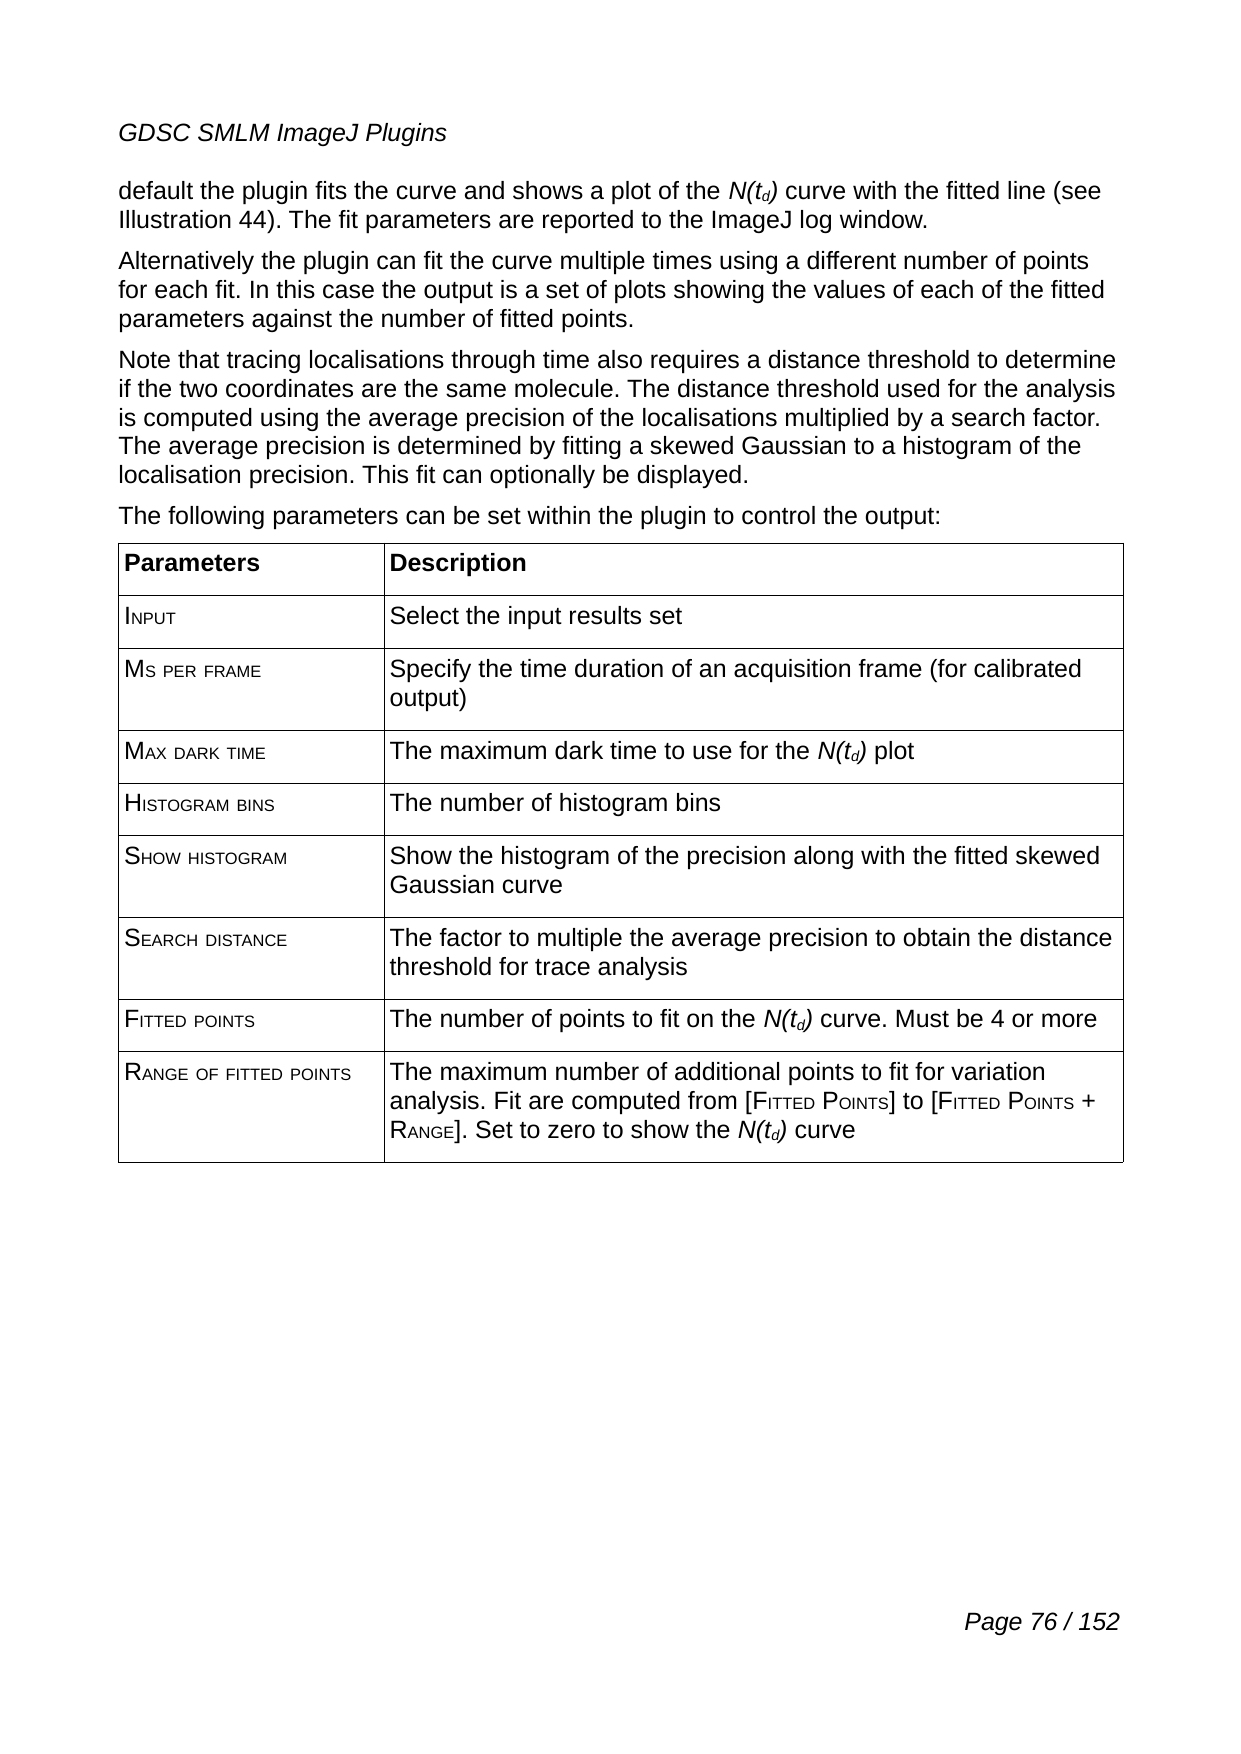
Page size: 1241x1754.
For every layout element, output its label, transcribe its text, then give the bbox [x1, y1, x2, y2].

table_cell Search distance [119, 918, 384, 998]
table_cell Specify the time duration of an acquisition frame (for calibrated output) [385, 649, 1123, 730]
text The following parameters can be set within the plugin to control the output: [118, 501, 1122, 530]
text default the plugin fits the curve and shows a plot of the N(td) curve with the fitted line (see Illustration 44). The fit parameters are reported to the ImageJ log window. [118, 176, 1122, 234]
text Note that tracing localisations through time also requires a distance threshold to determine if the two coordinates are the same molecule. The distance threshold used for the analysis is computed using the average precision of the localisations multiplied by a search factor. The average precision is determined by fitting a skewed Gaussian to a histogram of the localisation precision. This fit can optionally be displayed. [118, 345, 1122, 489]
table_cell Histogram bins [119, 784, 384, 835]
table_cell The number of histogram bins [385, 784, 1123, 835]
table_cell Input [119, 596, 384, 648]
table_cell Select the input results set [385, 596, 1123, 648]
table_cell Show histogram [119, 836, 384, 917]
table_header Parameters [119, 544, 384, 595]
table_cell The maximum number of additional points to fit for variation analysis. Fit are computed from [Fitted Points] to [Fitted Points + Range]. Set to zero to show the N(td) curve [385, 1052, 1123, 1162]
text Alternatively the plugin can fit the curve multiple times using a different number of points for each fit. In this case the output is a set of plots showing the values of each of the fitted parameters against the number of fitted points. [118, 246, 1122, 333]
table_cell Fitted points [119, 1000, 384, 1051]
table_cell Show the histogram of the precision along with the fitted skewed Gaussian curve [385, 836, 1123, 917]
table_cell Ms per frame [119, 649, 384, 730]
table_cell Max dark time [119, 731, 384, 783]
table_cell The factor to multiple the average precision to obtain the distance threshold for trace analysis [385, 918, 1123, 998]
table_cell The number of points to fit on the N(td) curve. Must be 4 or more [385, 1000, 1123, 1051]
table_cell The maximum dark time to use for the N(td) plot [385, 731, 1123, 783]
table_header Description [385, 544, 1123, 595]
table_cell Range of fitted points [119, 1052, 384, 1162]
